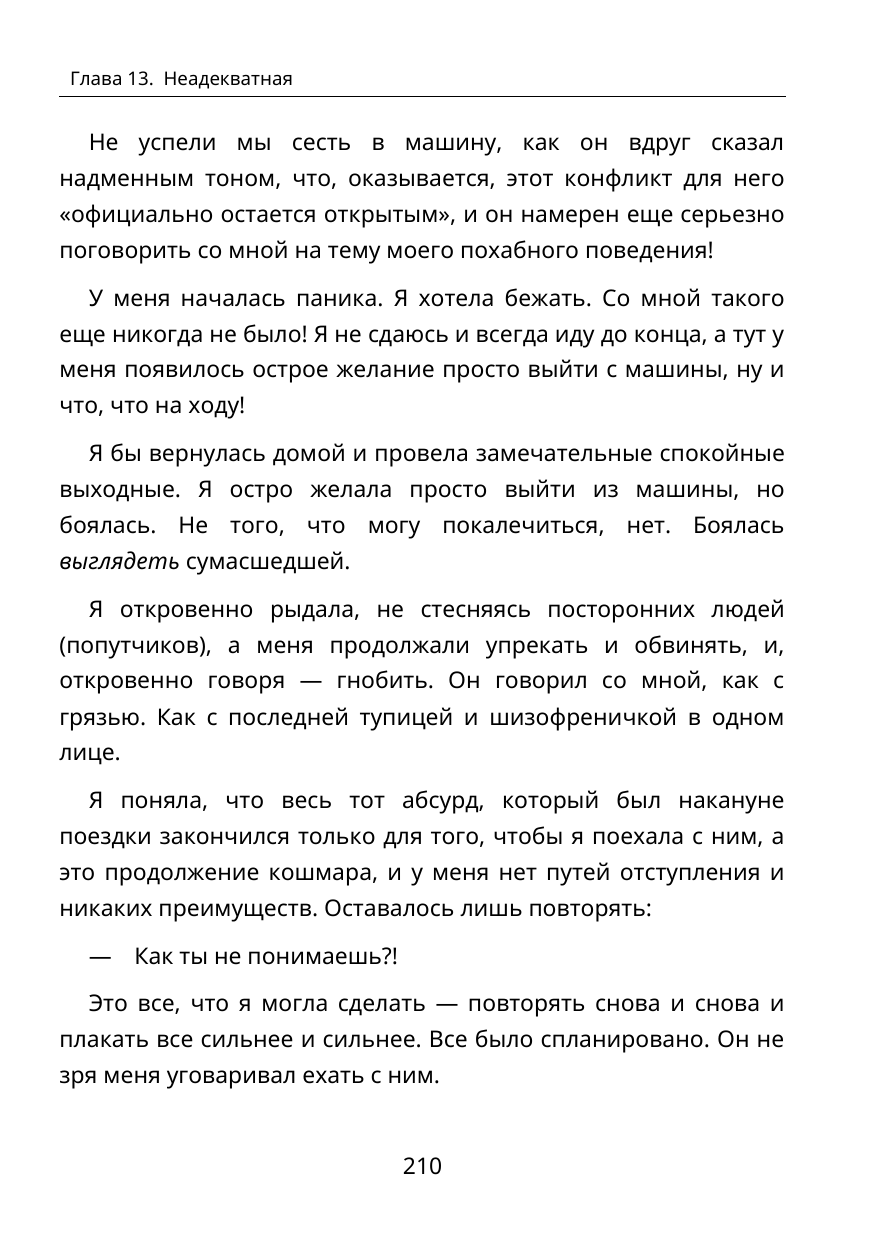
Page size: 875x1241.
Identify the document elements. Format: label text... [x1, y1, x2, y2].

text Я поняла, что весь тот абсурд, который был накануне поездки закончился только для того, чтобы я поехала с ним, а это продолжение кошмара, и у меня нет путей отступления и никаких преимуществ. Оставалось лишь повторять: [59, 784, 786, 923]
text Это все, что я могла сделать — повторять снова и снова и плакать все сильнее и сильнее. Все было спланировано. Он не зря меня уговаривал ехать с ним. [59, 987, 786, 1090]
text Не успели мы сесть в машину, как он вдруг сказал надменным тоном, что, оказывается, этот конфликт для него «официально остается открытым», и он намерен еще серьезно поговорить со мной на тему моего похабного поведения! [59, 126, 786, 265]
text Я бы вернулась домой и провела замечательные спокойные выходные. Я остро желала просто выйти из машины, но боялась. Не того, что могу покалечиться, нет. Боялась выглядеть сумасшедшей. [59, 437, 786, 576]
text Я откровенно рыдала, не стесняясь посторонних людей (попутчиков), а меня продолжали упрекать и обвинять, и, откровенно говоря — гнобить. Он говорил со мной, как с грязью. Как с последней тупицей и шизофреничкой в одном лице. [59, 593, 786, 768]
list Как ты не понимаешь?! [59, 939, 786, 971]
text У меня началась паника. Я хотела бежать. Со мной такого еще никогда не было! Я не сдаюсь и всегда иду до конца, а тут у меня появилось острое желание просто выйти с машины, ну и что, что на ходу! [59, 282, 786, 421]
